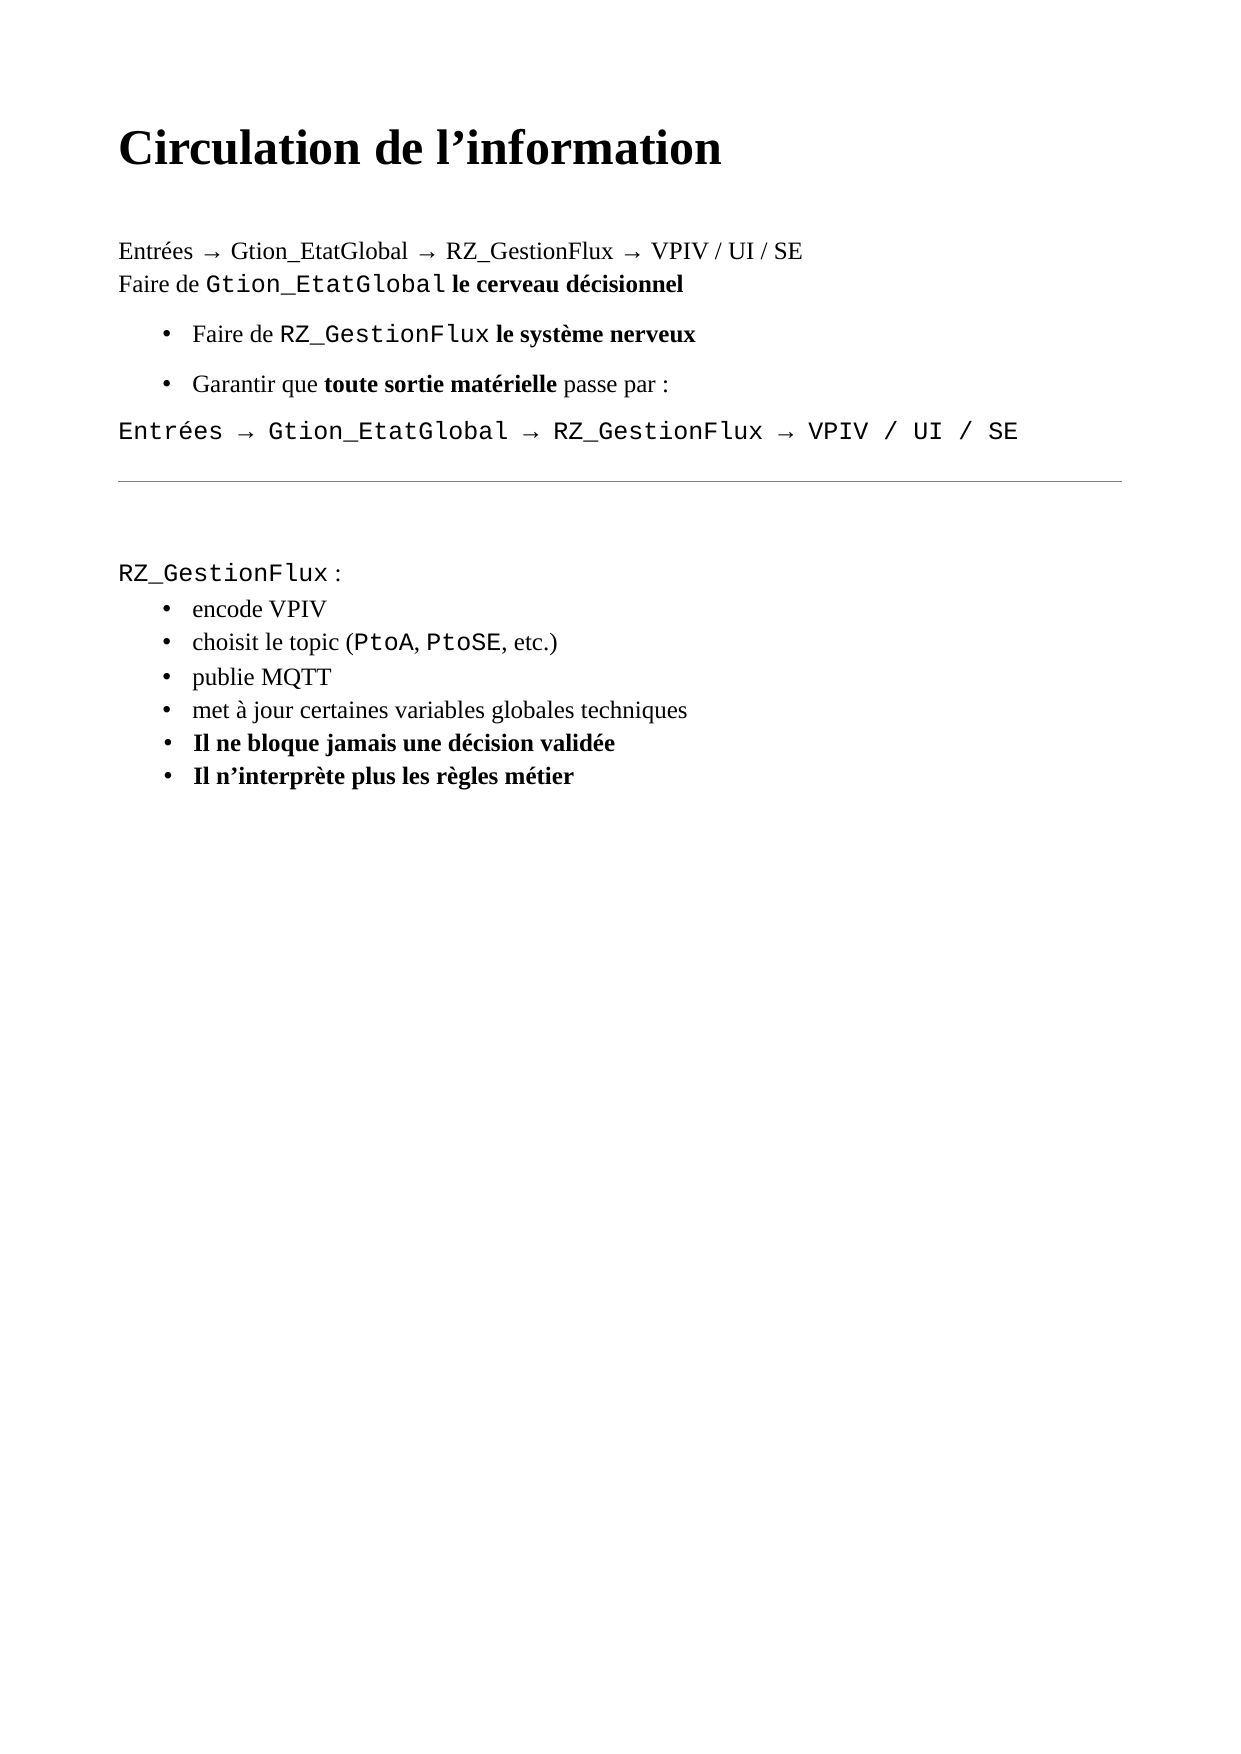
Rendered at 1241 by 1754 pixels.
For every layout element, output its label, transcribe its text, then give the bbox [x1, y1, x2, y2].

list Garantir que toute sortie matérielle passe par : [162, 369, 1122, 397]
list met à jour certaines variables globales techniques [162, 695, 1122, 724]
text Entrées → Gtion_EtatGlobal → RZ_GestionFlux → VPIV / UI / SE [118, 416, 1122, 447]
list choisit le topic (PtoA, PtoSE, etc.) [162, 627, 1122, 657]
subtitle Circulation de l’information [118, 118, 1122, 176]
list Il ne bloque jamais une décision validée [164, 728, 1122, 757]
list Il n’interprète plus les règles métier [164, 761, 1122, 790]
text RZ_GestionFlux : [118, 558, 1122, 589]
list publie MQTT [162, 662, 1122, 691]
list Faire de RZ_GestionFlux le système nerveux [162, 319, 1122, 349]
list encode VPIV [162, 594, 1122, 622]
text Entrées → Gtion_EtatGlobal → RZ_GestionFlux → VPIV / UI / SE Faire de Gtion_EtatGlobal le cerveau décisionnel [118, 236, 1122, 299]
